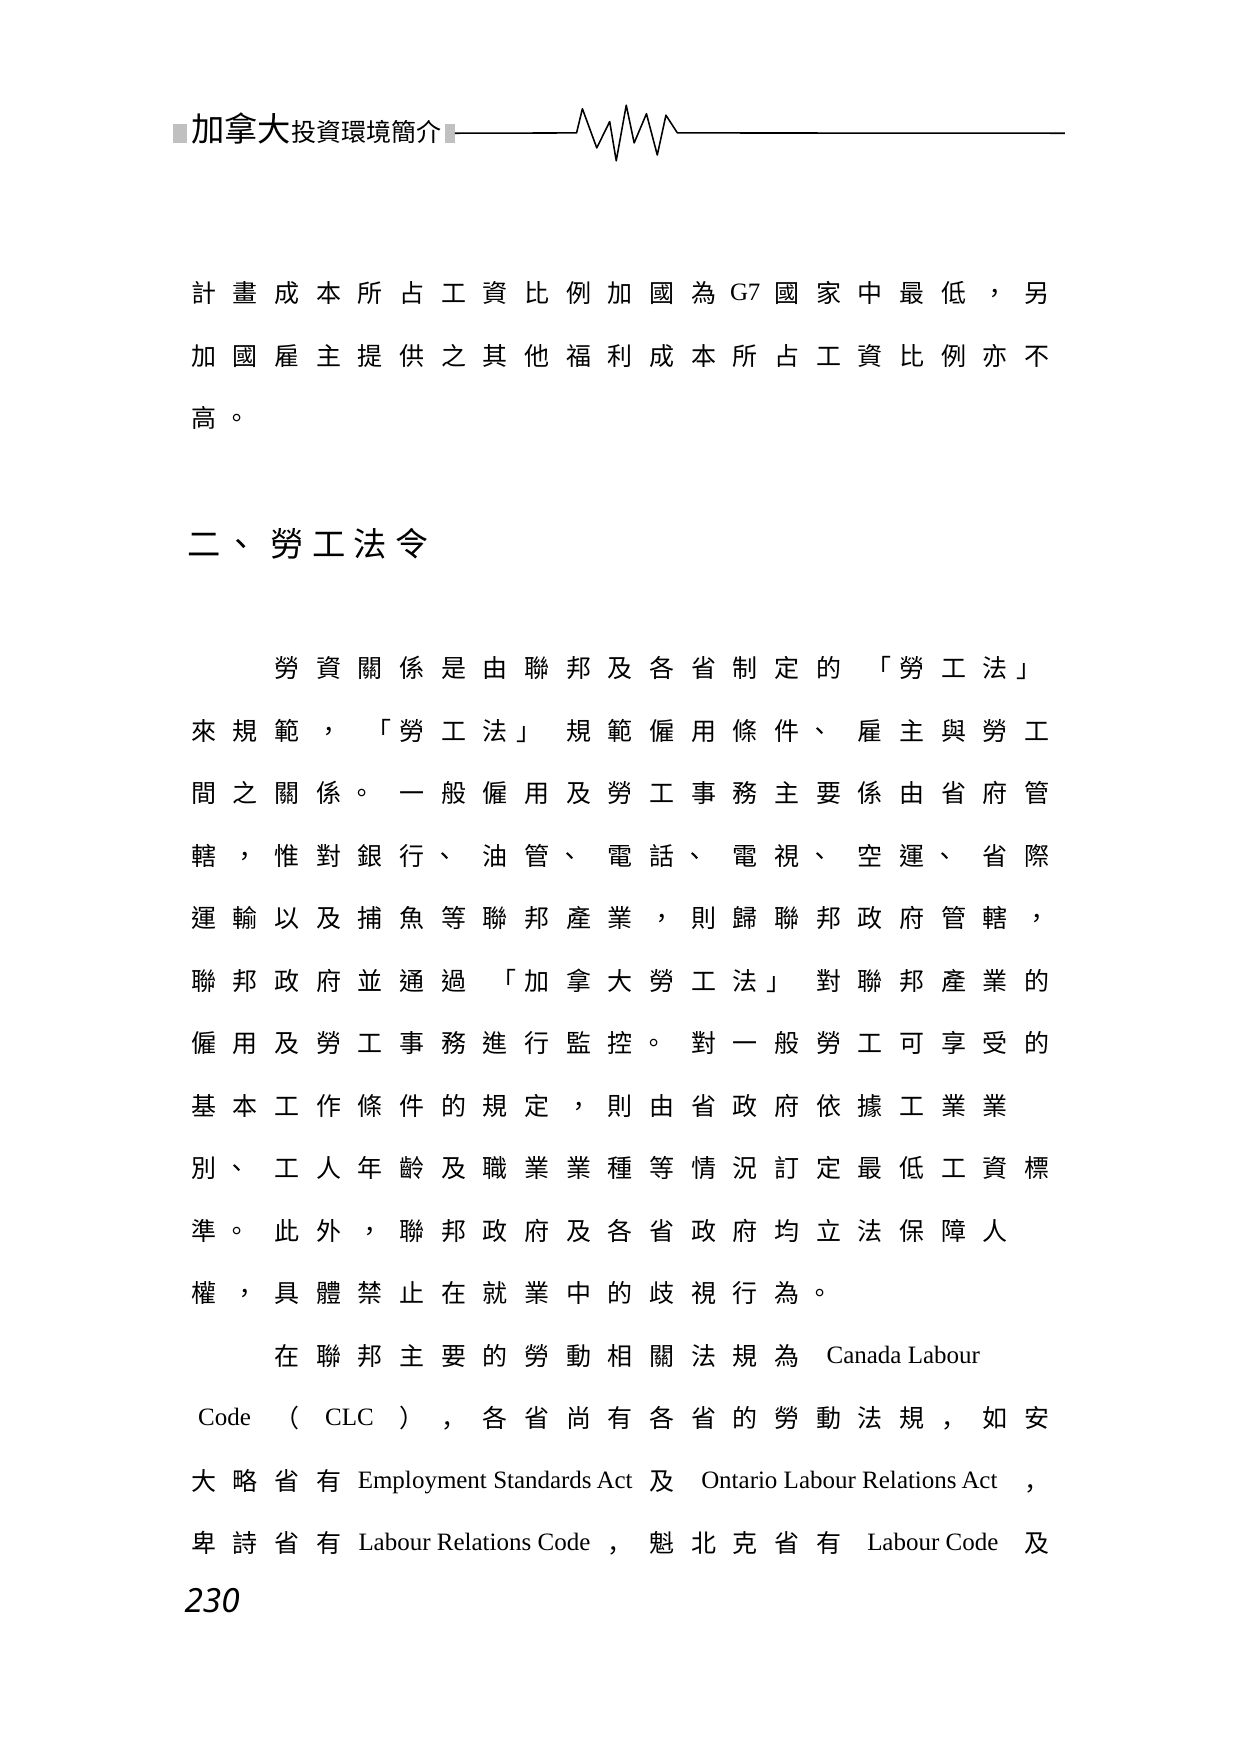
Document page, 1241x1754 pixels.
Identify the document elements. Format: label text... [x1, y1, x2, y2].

text 計畫成本所占工資比例加國為G7國家中最低，另加國雇主提供之其他福利成本所占工資比例亦不高。 [183, 250, 1058, 438]
text 二、勞工法令 [183, 500, 1058, 563]
text 在聯邦主要的勞動相關法規為Canada Labour Code（CLC），各省尚有各省的勞動法規，如安大略省有Employment Standards Act及Ontario Labour Relations Act，卑詩省有Labour Relations Code，魁北克省有Labour Code及 [183, 1313, 1058, 1563]
text 勞資關係是由聯邦及各省制定的「勞工法」來規範，「勞工法」規範僱用條件、雇主與勞工間之關係。一般僱用及勞工事務主要係由省府管轄，惟對銀行、油管、電話、電視、空運、省際運輸以及捕魚等聯邦產業，則歸聯邦政府管轄，聯邦政府並通過「加拿大勞工法」對聯邦產業的僱用及勞工事務進行監控。對一般勞工可享受的基本工作條件的規定，則由省政府依據工業業別、工人年齡及職業業種等情況訂定最低工資標準。此外，聯邦政府及各省政府均立法保障人權，具體禁止在就業中的歧視行為。 [183, 625, 1058, 1313]
